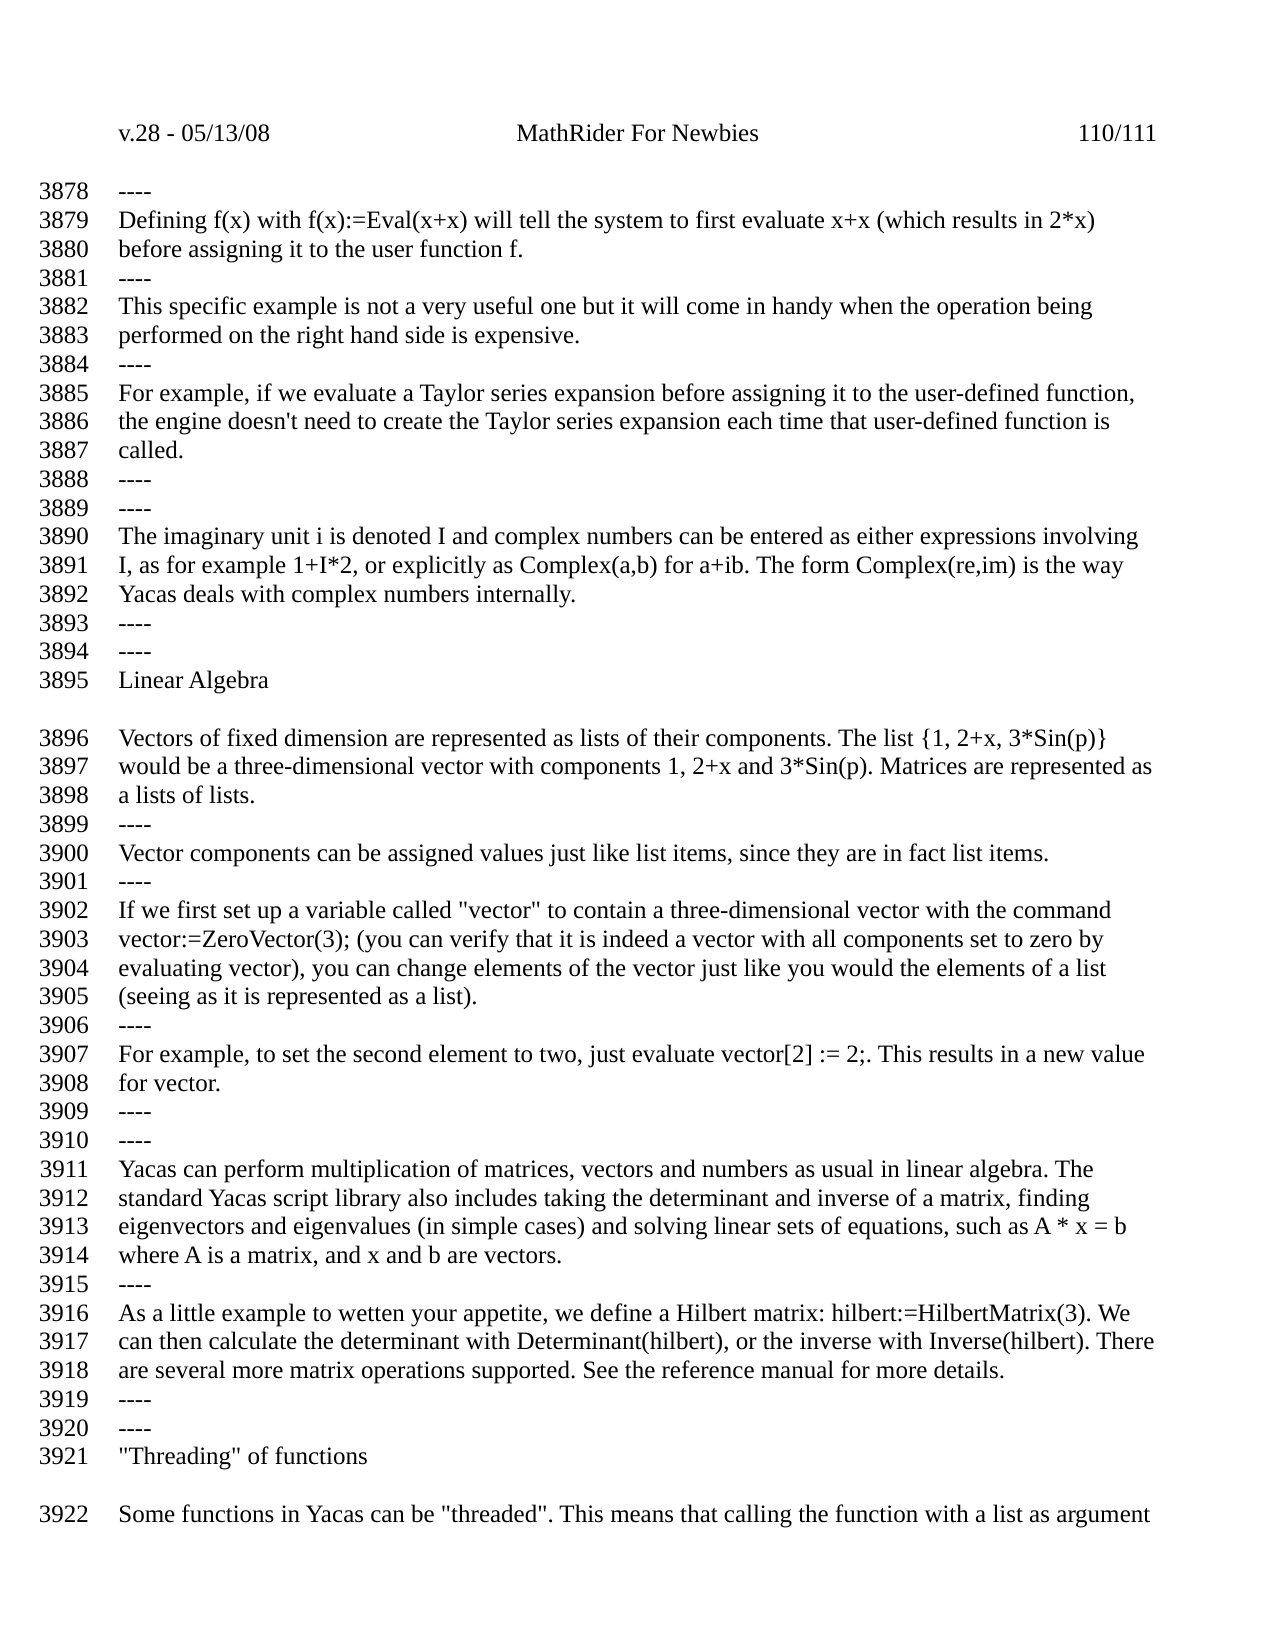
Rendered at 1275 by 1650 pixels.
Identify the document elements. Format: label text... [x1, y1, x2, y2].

text ---- [118, 636, 1157, 665]
text Vectors of fixed dimension are represented as lists of their components. The list {1, 2+x, 3*Sin(p)} would be a three-dimensional vector with components 1, 2+x and 3*Sin(p). Matrices are represented as a lists of lists. [118, 723, 1157, 809]
text "Threading" of functions [118, 1441, 1157, 1470]
text Yacas can perform multiplication of matrices, vectors and numbers as usual in linear algebra. The standard Yacas script library also includes taking the determinant and inverse of a matrix, finding eigenvectors and eigenvalues (in simple cases) and solving linear sets of equations, such as A * x = b where A is a matrix, and x and b are vectors. [118, 1154, 1157, 1269]
text If we first set up a variable called "vector" to contain a three-dimensional vector with the command vector:=ZeroVector(3); (you can verify that it is indeed a vector with all components set to zero by evaluating vector), you can change elements of the vector just like you would the elements of a list (seeing as it is represented as a list). [118, 895, 1157, 1010]
text The imaginary unit i is denoted I and complex numbers can be entered as either expressions involving I, as for example 1+I*2, or explicitly as Complex(a,b) for a+ib. The form Complex(re,im) is the way Yacas deals with complex numbers internally. [118, 521, 1157, 608]
text ---- [118, 1125, 1157, 1154]
text ---- [118, 1384, 1157, 1413]
text ---- [118, 464, 1157, 493]
text For example, if we evaluate a Taylor series expansion before assigning it to the user-defined function, the engine doesn't need to create the Taylor series expansion each time that user-defined function is called. [118, 378, 1157, 464]
text This specific example is not a very useful one but it will come in handy when the operation being performed on the right hand side is expensive. [118, 291, 1157, 349]
text As a little example to wetten your appetite, we define a Hilbert matrix: hilbert:=HilbertMatrix(3). We can then calculate the determinant with Determinant(hilbert), or the inverse with Inverse(hilbert). There are several more matrix operations supported. See the reference manual for more details. [118, 1298, 1157, 1384]
text ---- [118, 866, 1157, 895]
text Vector components can be assigned values just like list items, since they are in fact list items. [118, 838, 1157, 866]
text ---- [118, 176, 1157, 205]
text Some functions in Yacas can be "threaded". This means that calling the function with a list as argument [118, 1499, 1157, 1528]
text ---- [118, 493, 1157, 521]
text For example, to set the second element to two, just evaluate vector[2] := 2;. This results in a new value for vector. [118, 1039, 1157, 1096]
text ---- [118, 1010, 1157, 1039]
text ---- [118, 263, 1157, 291]
text ---- [118, 1269, 1157, 1298]
text ---- [118, 1096, 1157, 1125]
text Linear Algebra [118, 665, 1157, 694]
text ---- [118, 809, 1157, 838]
text ---- [118, 1413, 1157, 1441]
text ---- [118, 349, 1157, 378]
text Defining f(x) with f(x):=Eval(x+x) will tell the system to first evaluate x+x (which results in 2*x) before assigning it to the user function f. [118, 205, 1157, 263]
text ---- [118, 608, 1157, 636]
